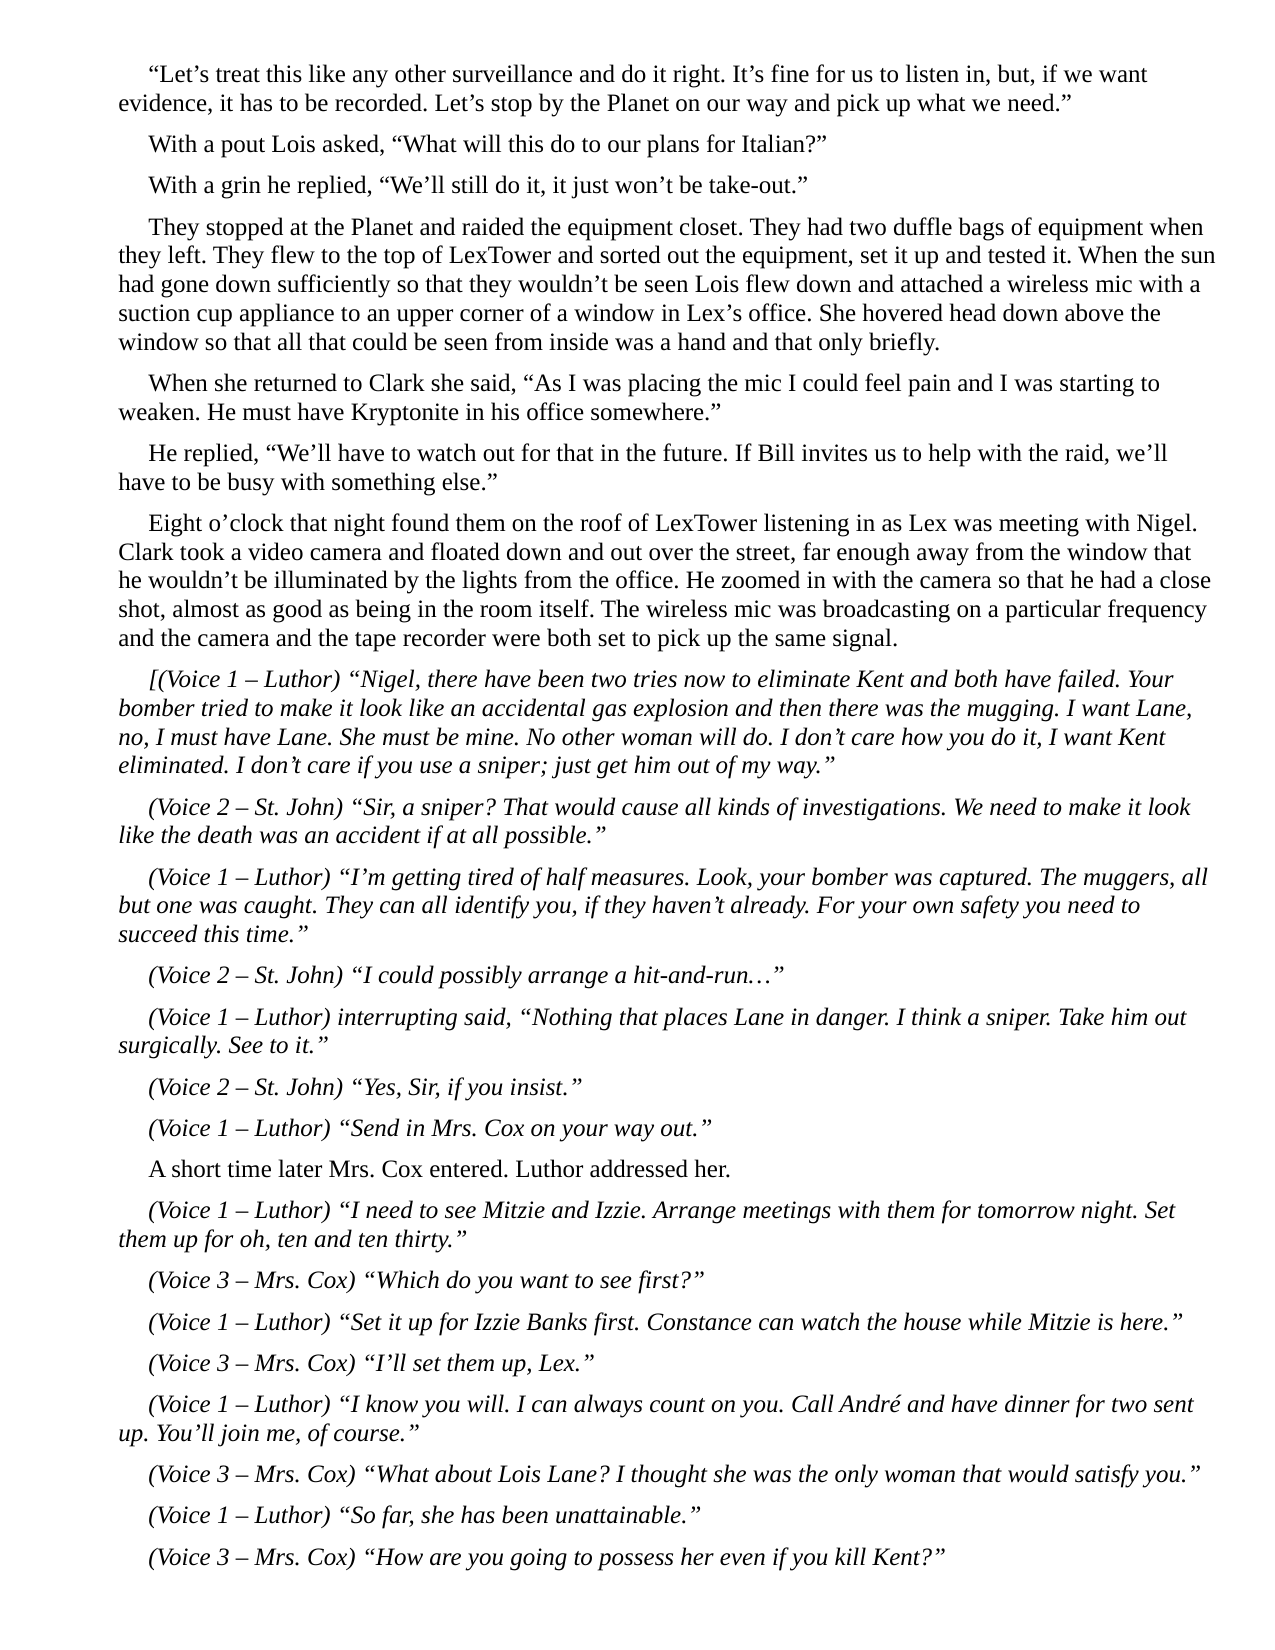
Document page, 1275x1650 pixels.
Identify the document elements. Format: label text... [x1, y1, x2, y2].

text (Voice 1 – Luthor) “Set it up for Izzie Banks first. Constance can watch the house while Mitzie is here.” [118, 1307, 1216, 1335]
text (Voice 1 – Luthor) “I know you will. I can always count on you. Call André and have dinner for two sent up. You’ll join me, of course.” [118, 1389, 1216, 1447]
text He replied, “We’ll have to watch out for that in the future. If Bill invites us to help with the raid, we’ll have to be busy with something else.” [118, 438, 1216, 495]
text They stopped at the Planet and raided the equipment closet. They had two duffle bags of equipment when they left. They flew to the top of LexTower and sorted out the equipment, set it up and tested it. When the sun had gone down sufficiently so that they wouldn’t be seen Lois flew down and attached a wireless mic with a suction cup appliance to an upper corner of a window in Lex’s office. She hovered head down above the window so that all that could be seen from inside was a hand and that only briefly. [118, 212, 1216, 355]
text (Voice 2 – St. John) “Yes, Sir, if you insist.” [118, 1072, 1216, 1100]
text With a grin he replied, “We’ll still do it, it just won’t be take-out.” [118, 170, 1216, 199]
text (Voice 3 – Mrs. Cox) “What about Lois Lane? I thought she was the only woman that would satisfy you.” [118, 1459, 1216, 1488]
text (Voice 1 – Luthor) interrupting said, “Nothing that places Lane in danger. I think a sniper. Take him out surgically. See to it.” [118, 1002, 1216, 1059]
text (Voice 1 – Luthor) “Send in Mrs. Cox on your way out.” [118, 1113, 1216, 1142]
text (Voice 3 – Mrs. Cox) “How are you going to possess her even if you kill Kent?” [118, 1542, 1216, 1570]
text (Voice 3 – Mrs. Cox) “I’ll set them up, Lex.” [118, 1348, 1216, 1377]
text (Voice 2 – St. John) “I could possibly arrange a hit-and-run…” [118, 960, 1216, 989]
text With a pout Lois asked, “What will this do to our plans for Italian?” [118, 129, 1216, 158]
text (Voice 3 – Mrs. Cox) “Which do you want to see first?” [118, 1265, 1216, 1294]
text (Voice 1 – Luthor) “So far, she has been unattainable.” [118, 1500, 1216, 1529]
text [(Voice 1 – Luthor) “Nigel, there have been two tries now to eliminate Kent and both have failed. Your bomber tried to make it look like an accidental gas explosion and then there was the mugging. I want Lane, no, I must have Lane. She must be mine. No other woman will do. I don’t care how you do it, I want Kent eliminated. I don’t care if you use a sniper; just get him out of my way.” [118, 664, 1216, 779]
text When she returned to Clark she said, “As I was placing the mic I could feel pain and I was starting to weaken. He must have Kryptonite in his office somewhere.” [118, 368, 1216, 425]
text “Let’s treat this like any other surveillance and do it right. It’s fine for us to listen in, but, if we want evidence, it has to be recorded. Let’s stop by the Planet on our way and pick up what we need.” [118, 59, 1216, 117]
text Eight o’clock that night found them on the roof of LexTower listening in as Lex was meeting with Nigel. Clark took a video camera and floated down and out over the street, far enough away from the window that he wouldn’t be illuminated by the lights from the office. He zoomed in with the camera so that he had a close shot, almost as good as being in the room itself. The wireless mic was broadcasting on a particular frequency and the camera and the tape recorder were both set to pick up the same signal. [118, 508, 1216, 652]
text (Voice 2 – St. John) “Sir, a sniper? That would cause all kinds of investigations. We need to make it look like the death was an accident if at all possible.” [118, 792, 1216, 849]
text A short time later Mrs. Cox entered. Luthor addressed her. [118, 1154, 1216, 1183]
text (Voice 1 – Luthor) “I need to see Mitzie and Izzie. Arrange meetings with them for tomorrow night. Set them up for oh, ten and ten thirty.” [118, 1195, 1216, 1253]
text (Voice 1 – Luthor) “I’m getting tired of half measures. Look, your bomber was captured. The muggers, all but one was caught. They can all identify you, if they haven’t already. For your own safety you need to succeed this time.” [118, 862, 1216, 948]
